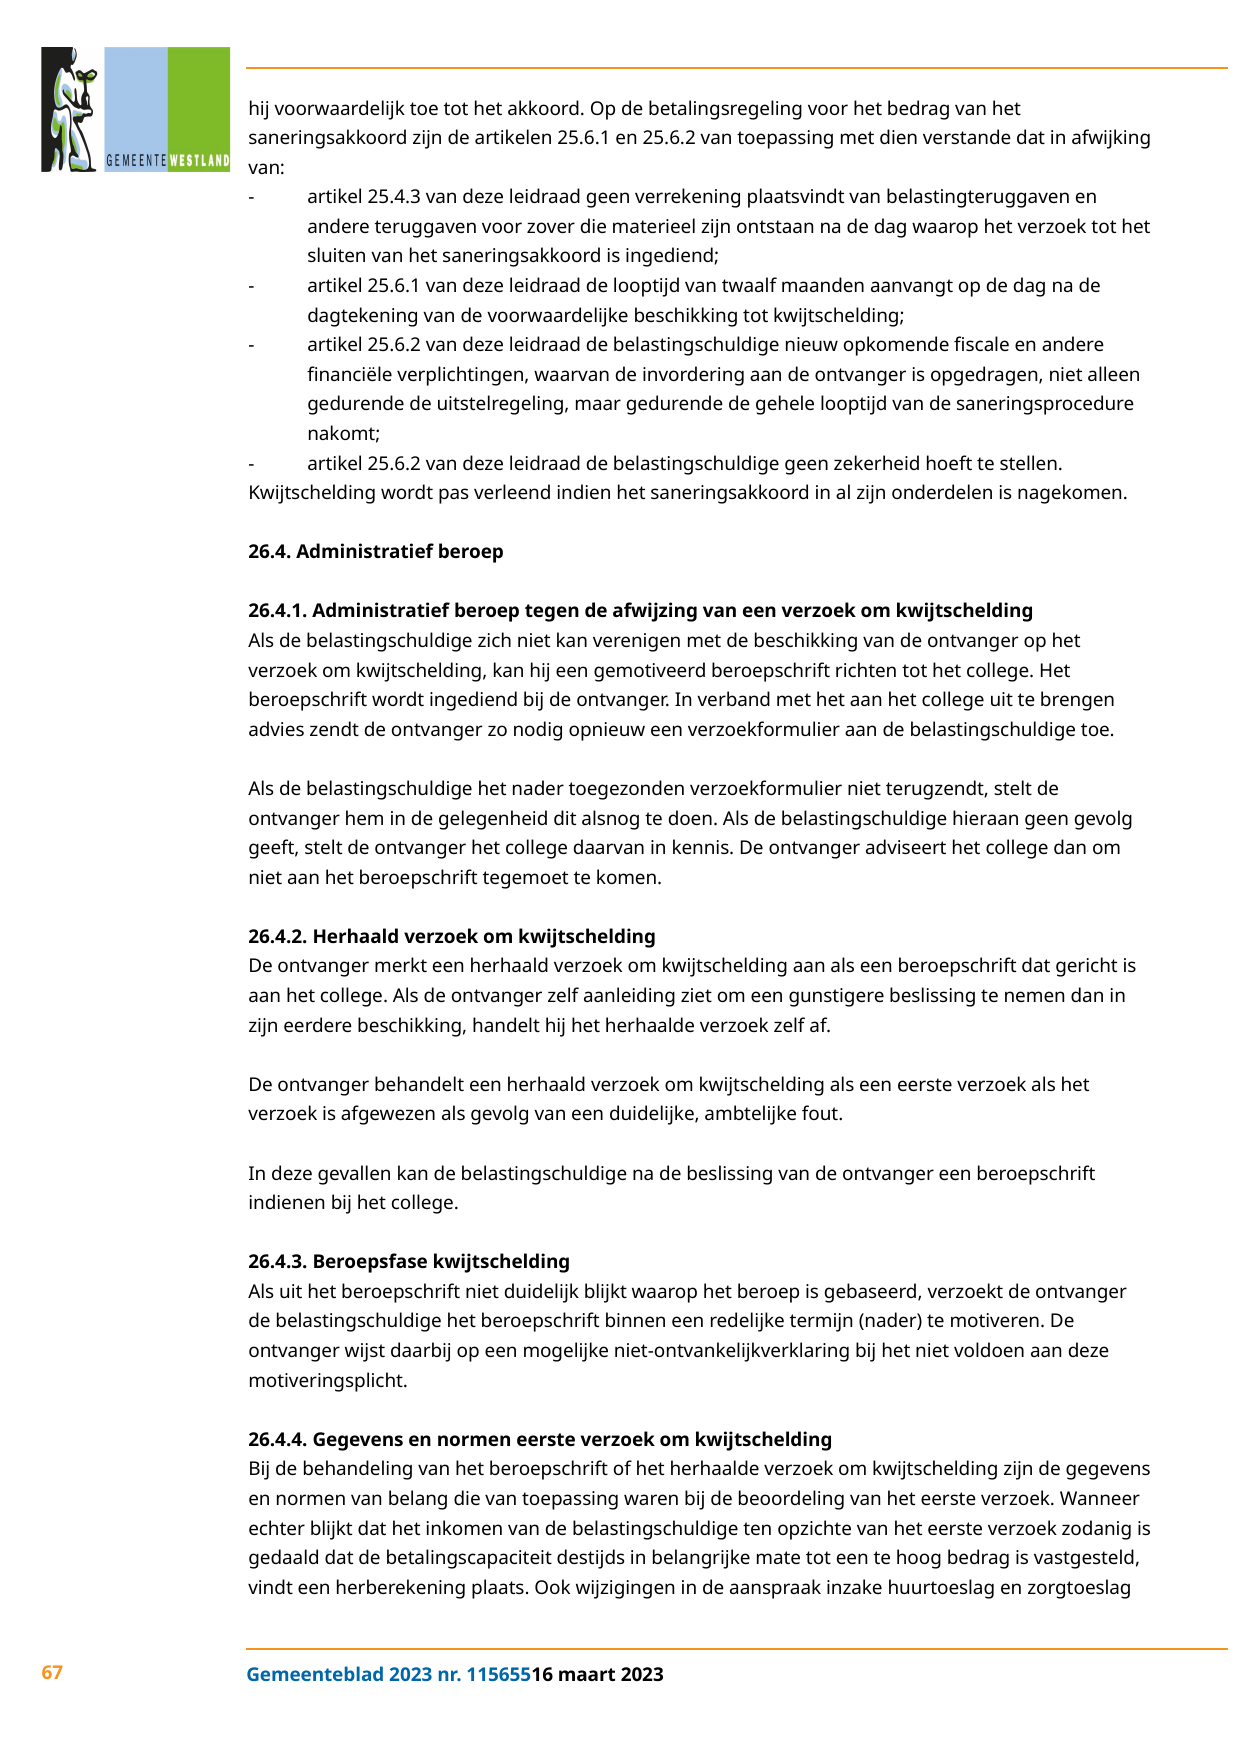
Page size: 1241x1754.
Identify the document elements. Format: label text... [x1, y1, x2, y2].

text 26.4. Administratief beroep [248, 538, 1152, 564]
list artikel 25.4.3 van deze leidraad geen verrekening plaatsvindt van belastingteruggaven en andere teruggaven voor zover die materieel zijn ontstaan na de dag waarop het verzoek tot het sluiten van het saneringsakkoord is ingediend; [248, 183, 1152, 268]
text Bij de behandeling van het beroepschrift of het herhaalde verzoek om kwijtschelding zijn de gegevens en normen van belang die van toepassing waren bij de beoordeling van het eerste verzoek. Wanneer echter blijkt dat het inkomen van de belastingschuldige ten opzichte van het eerste verzoek zodanig is gedaald dat de betalingscapaciteit destijds in belangrijke mate tot een te hoog bedrag is vastgesteld, vindt een herberekening plaats. Ook wijzigingen in de aanspraak inzake huurtoeslag en zorgtoeslag [248, 1456, 1152, 1600]
list artikel 25.6.2 van deze leidraad de belastingschuldige nieuw opkomende fiscale en andere financiële verplichtingen, waarvan de invordering aan de ontvanger is opgedragen, niet alleen gedurende de uitstelregeling, maar gedurende de gehele looptijd van de saneringsprocedure nakomt; [248, 331, 1152, 446]
text 26.4.4. Gegevens en normen eerste verzoek om kwijtschelding [248, 1426, 1152, 1452]
text Als de belastingschuldige zich niet kan verenigen met de beschikking van de ontvanger op het verzoek om kwijtschelding, kan hij een gemotiveerd beroepschrift richten tot het college. Het beroepschrift wordt ingediend bij de ontvanger. In verband met het aan het college uit te brengen advies zendt de ontvanger zo nodig opnieuw een verzoekformulier aan de belastingschuldige toe. [248, 627, 1152, 742]
text 26.4.2. Herhaald verzoek om kwijtschelding [248, 923, 1152, 949]
text In deze gevallen kan de belastingschuldige na de beslissing van de ontvanger een beroepschrift indienen bij het college. [248, 1160, 1152, 1215]
text De ontvanger behandelt een herhaald verzoek om kwijtschelding als een eerste verzoek als het verzoek is afgewezen als gevolg van een duidelijke, ambtelijke fout. [248, 1071, 1152, 1126]
list artikel 25.6.2 van deze leidraad de belastingschuldige geen zekerheid hoeft te stellen. [248, 450, 1152, 476]
text Als de belastingschuldige het nader toegezonden verzoekformulier niet terugzendt, stelt de ontvanger hem in de gelegenheid dit alsnog te doen. Als de belastingschuldige hieraan geen gevolg geeft, stelt de ontvanger het college daarvan in kennis. De ontvanger adviseert het college dan om niet aan het beroepschrift tegemoet te komen. [248, 775, 1152, 890]
text De ontvanger merkt een herhaald verzoek om kwijtschelding aan als een beroepschrift dat gericht is aan het college. Als de ontvanger zelf aanleiding ziet om een gunstigere beslissing te nemen dan in zijn eerdere beschikking, handelt hij het herhaalde verzoek zelf af. [248, 953, 1152, 1038]
text hij voorwaardelijk toe tot het akkoord. Op de betalingsregeling voor het bedrag van het saneringsakkoord zijn de artikelen 25.6.1 en 25.6.2 van toepassing met dien verstande dat in afwijking van: [248, 95, 1152, 180]
text Kwijtschelding wordt pas verleend indien het saneringsakkoord in al zijn onderdelen is nagekomen. [248, 479, 1152, 505]
picture [41, 47, 231, 172]
text 26.4.3. Beroepsfase kwijtschelding [248, 1248, 1152, 1274]
text 26.4.1. Administratief beroep tegen de afwijzing van een verzoek om kwijtschelding [248, 598, 1152, 623]
text Als uit het beroepschrift niet duidelijk blijkt waarop het beroep is gebaseerd, verzoekt de ontvanger de belastingschuldige het beroepschrift binnen een redelijke termijn (nader) te motiveren. De ontvanger wijst daarbij op een mogelijke niet-ontvankelijkverklaring bij het niet voldoen aan deze motiveringsplicht. [248, 1278, 1152, 1393]
list artikel 25.6.1 van deze leidraad de looptijd van twaalf maanden aanvangt op de dag na de dagtekening van de voorwaardelijke beschikking tot kwijtschelding; [248, 272, 1152, 328]
